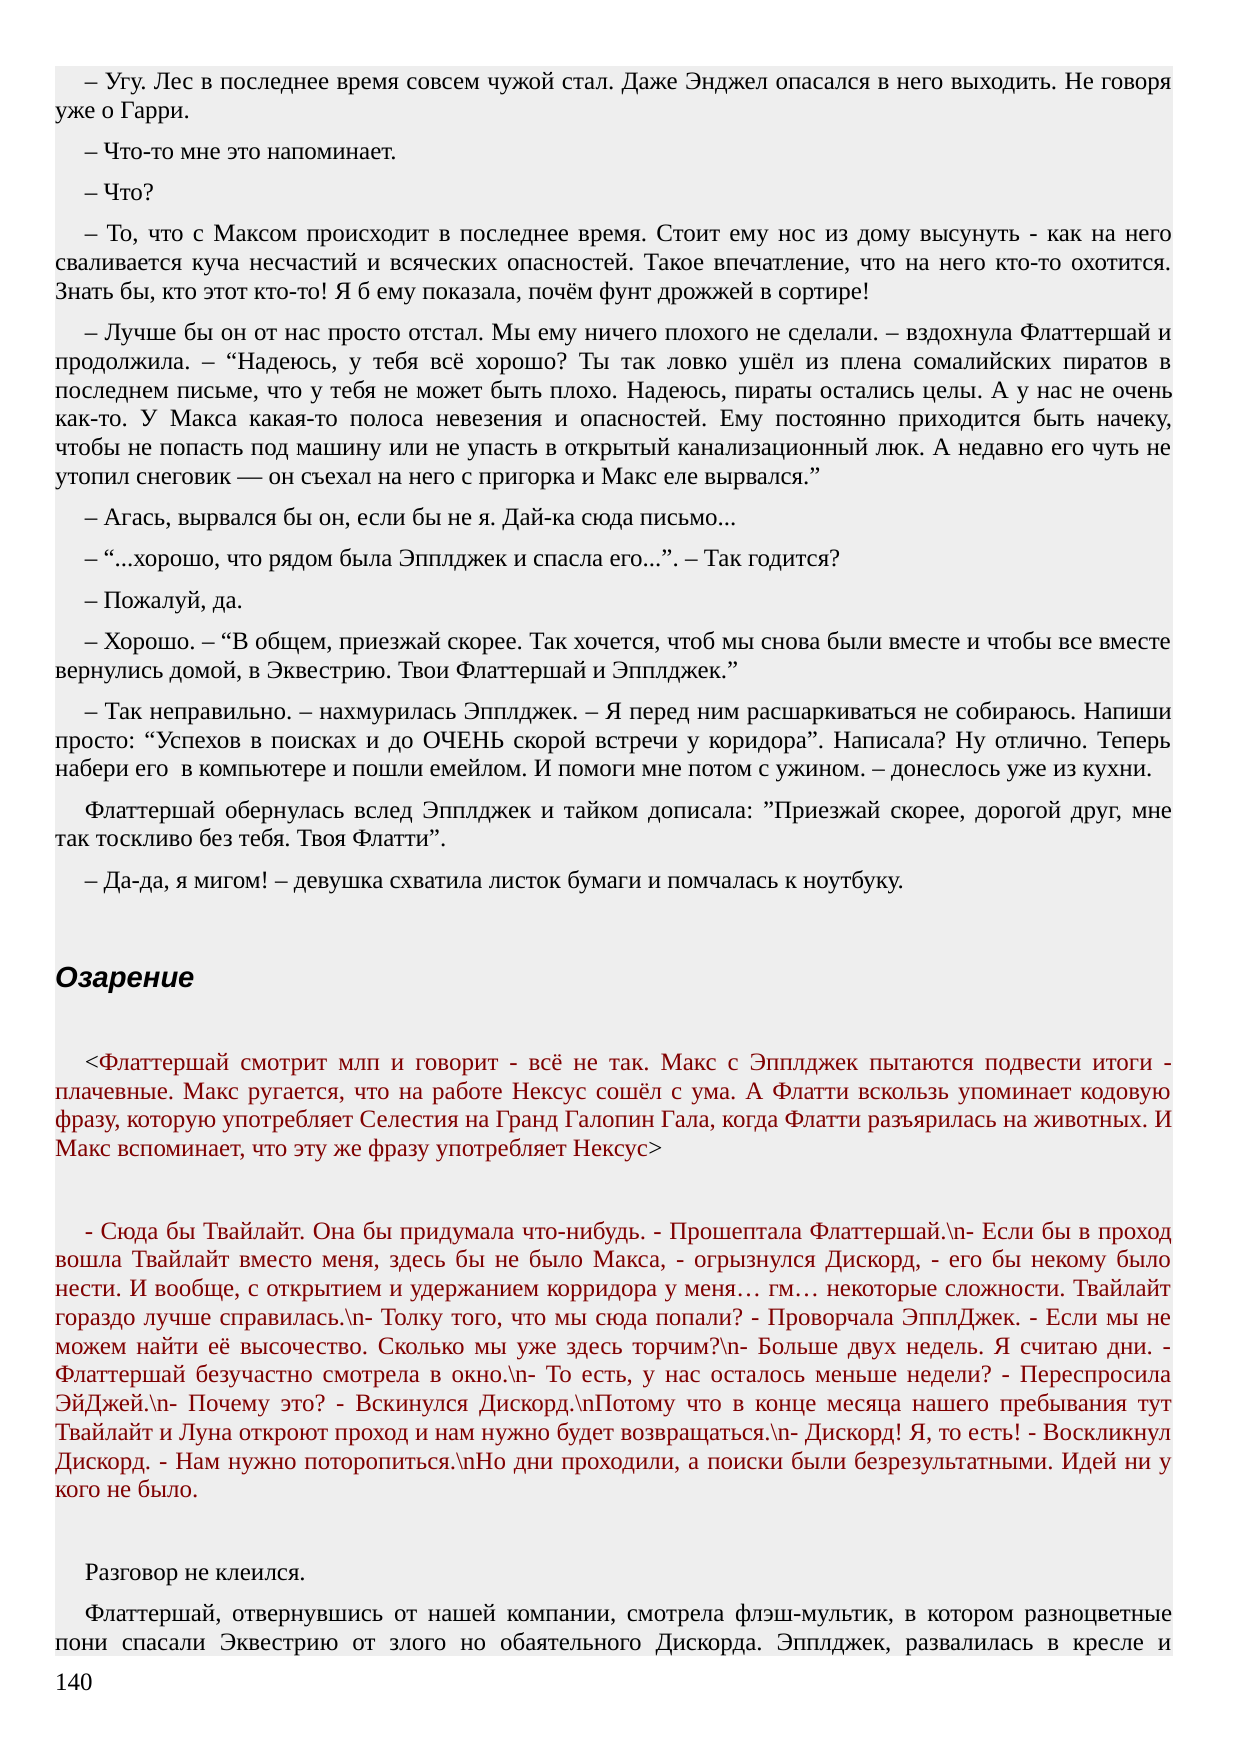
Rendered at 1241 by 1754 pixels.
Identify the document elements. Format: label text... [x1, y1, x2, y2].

subtitle Озарение [55, 960, 1173, 993]
text - Сюда бы Твайлайт. Она бы придумала что-нибудь. - Прошептала Флаттершай.\n- Если бы в проход вошла Твайлайт вместо меня, здесь бы не было Макса, - огрызнулся Дискорд, - его бы некому было нести. И вообще, с открытием и удержанием корридора у меня… гм… некоторые сложности. Твайлайт гораздо лучше справилась.\n- Толку того, что мы сюда попали? - Проворчала ЭпплДжек. - Если мы не можем найти её высочество. Сколько мы уже здесь торчим?\n- Больше двух недель. Я считаю дни. - Флаттершай безучастно смотрела в окно.\n- То есть, у нас осталось меньше недели? - Переспросила ЭйДжей.\n- Почему это? - Вскинулся Дискорд.\nПотому что в конце месяца нашего пребывания тут Твайлайт и Луна откроют проход и нам нужно будет возвращаться.\n- Дискорд! Я, то есть! - Воскликнул Дискорд. - Нам нужно поторопиться.\nНо дни проходили, а поиски были безрезультатными. Идей ни у кого не было. [55, 1216, 1173, 1503]
text – Хорошо. – “В общем, приезжай скорее. Так хочется, чтоб мы снова были вместе и чтобы все вместе вернулись домой, в Эквестрию. Твои Флаттершай и Эпплджек.” [55, 626, 1173, 683]
text – Что? [55, 177, 1173, 206]
text – Так неправильно. – нахмурилась Эпплджек. – Я перед ним расшаркиваться не собираюсь. Напиши просто: “Успехов в поисках и до ОЧЕНЬ скорой встречи у коридора”. Написала? Ну отлично. Теперь набери его в компьютере и пошли емейлом. И помоги мне потом с ужином. – донеслось уже из кухни. [55, 696, 1173, 782]
text – Лучше бы он от нас просто отстал. Мы ему ничего плохого не сделали. – вздохнула Флаттершай и продолжила. – “Надеюсь, у тебя всё хорошо? Ты так ловко ушёл из плена сомалийских пиратов в последнем письме, что у тебя не может быть плохо. Надеюсь, пираты остались целы. А у нас не очень как-то. У Макса какая-то полоса невезения и опасностей. Ему постоянно приходится быть начеку, чтобы не попасть под машину или не упасть в открытый канализационный люк. А недавно его чуть не утопил снеговик — он съехал на него с пригорка и Макс еле вырвался.” [55, 317, 1173, 490]
text <Флаттершай смотрит млп и говорит - всё не так. Макс с Эпплджек пытаются подвести итоги - плачевные. Макс ругается, что на работе Нексус сошёл с ума. А Флатти вскользь упоминает кодовую фразу, которую употребляет Селестия на Гранд Галопин Гала, когда Флатти разъярилась на животных. И Макс вспоминает, что эту же фразу употребляет Нексус> [55, 1047, 1173, 1162]
text – Да-да, я мигом! – девушка схватила листок бумаги и помчалась к ноутбуку. [55, 865, 1173, 893]
text – Пожалуй, да. [55, 585, 1173, 613]
text – Агась, вырвался бы он, если бы не я. Дай-ка сюда письмо... [55, 502, 1173, 531]
text Разговор не клеился. [55, 1557, 1173, 1586]
text – Угу. Лес в последнее время совсем чужой стал. Даже Энджел опасался в него выходить. Не говоря уже о Гарри. [55, 66, 1173, 123]
text – “...хорошо, что рядом была Эпплджек и спасла его...”. – Так годится? [55, 543, 1173, 572]
text Флаттершай обернулась вслед Эпплджек и тайком дописала: ”Приезжай скорее, дорогой друг, мне так тоскливо без тебя. Твоя Флатти”. [55, 795, 1173, 852]
text – То, что с Максом происходит в последнее время. Стоит ему нос из дому высунуть - как на него сваливается куча несчастий и всяческих опасностей. Такое впечатление, что на него кто-то охотится. Знать бы, кто этот кто-то! Я б ему показала, почём фунт дрожжей в сортире! [55, 218, 1173, 305]
text – Что-то мне это напоминает. [55, 136, 1173, 165]
text Флаттершай, отвернувшись от нашей компании, смотрела флэш-мультик, в котором разноцветные пони спасали Эквестрию от злого но обаятельного Дискорда. Эпплджек, развалилась в кресле и [55, 1598, 1173, 1656]
